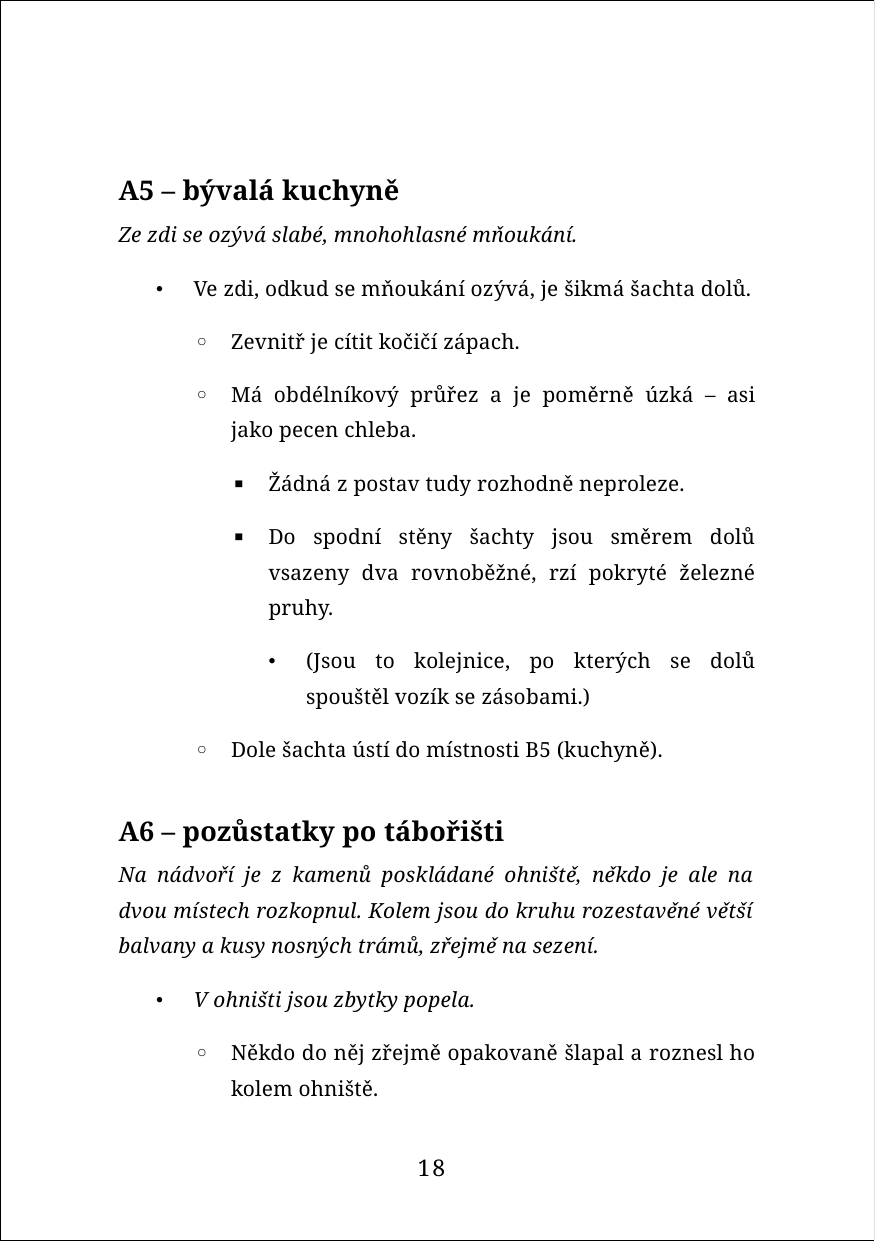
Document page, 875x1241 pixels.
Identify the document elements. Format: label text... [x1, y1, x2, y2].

list Dole šachta ústí do místnosti B5 (kuchyně). [193, 735, 756, 763]
list V ohništi jsou zbytky popela. [156, 985, 756, 1013]
list Žádná z postav tudy rozhodně neproleze. [231, 469, 756, 497]
list Zevnitř je cítit kočičí zápach. [193, 327, 756, 355]
list Do spodní stěny šachty jsou směrem dolů vsazeny dva rovnoběžné, rzí pokryté železné pruhy. [231, 522, 756, 622]
list Někdo do něj zřejmě opakovaně šlapal a roznesl ho kolem ohniště. [193, 1038, 756, 1102]
list (Jsou to kolejnice, po kterých se dolů spouštěl vozík se zásobami.) [268, 646, 756, 710]
text Ze zdi se ozývá slabé, mnohohlasné mňoukání. [118, 220, 756, 249]
list Má obdélníkový průřez a je poměrně úzká – asi jako pecen chleba. [193, 380, 756, 444]
list Ve zdi, odkud se mňoukání ozývá, je šikmá šachta dolů. [156, 274, 756, 302]
text Na nádvoří je z kamenů poskládané ohniště, někdo je ale na dvou místech rozkopnul. Kolem jsou do kruhu rozestavěné větší balvany a kusy nosných trámů, zřejmě na sezení. [118, 861, 756, 960]
subtitle A5 – bývalá kuchyně [118, 172, 756, 209]
subtitle A6 – pozůstatky po tábořišti [118, 812, 756, 849]
